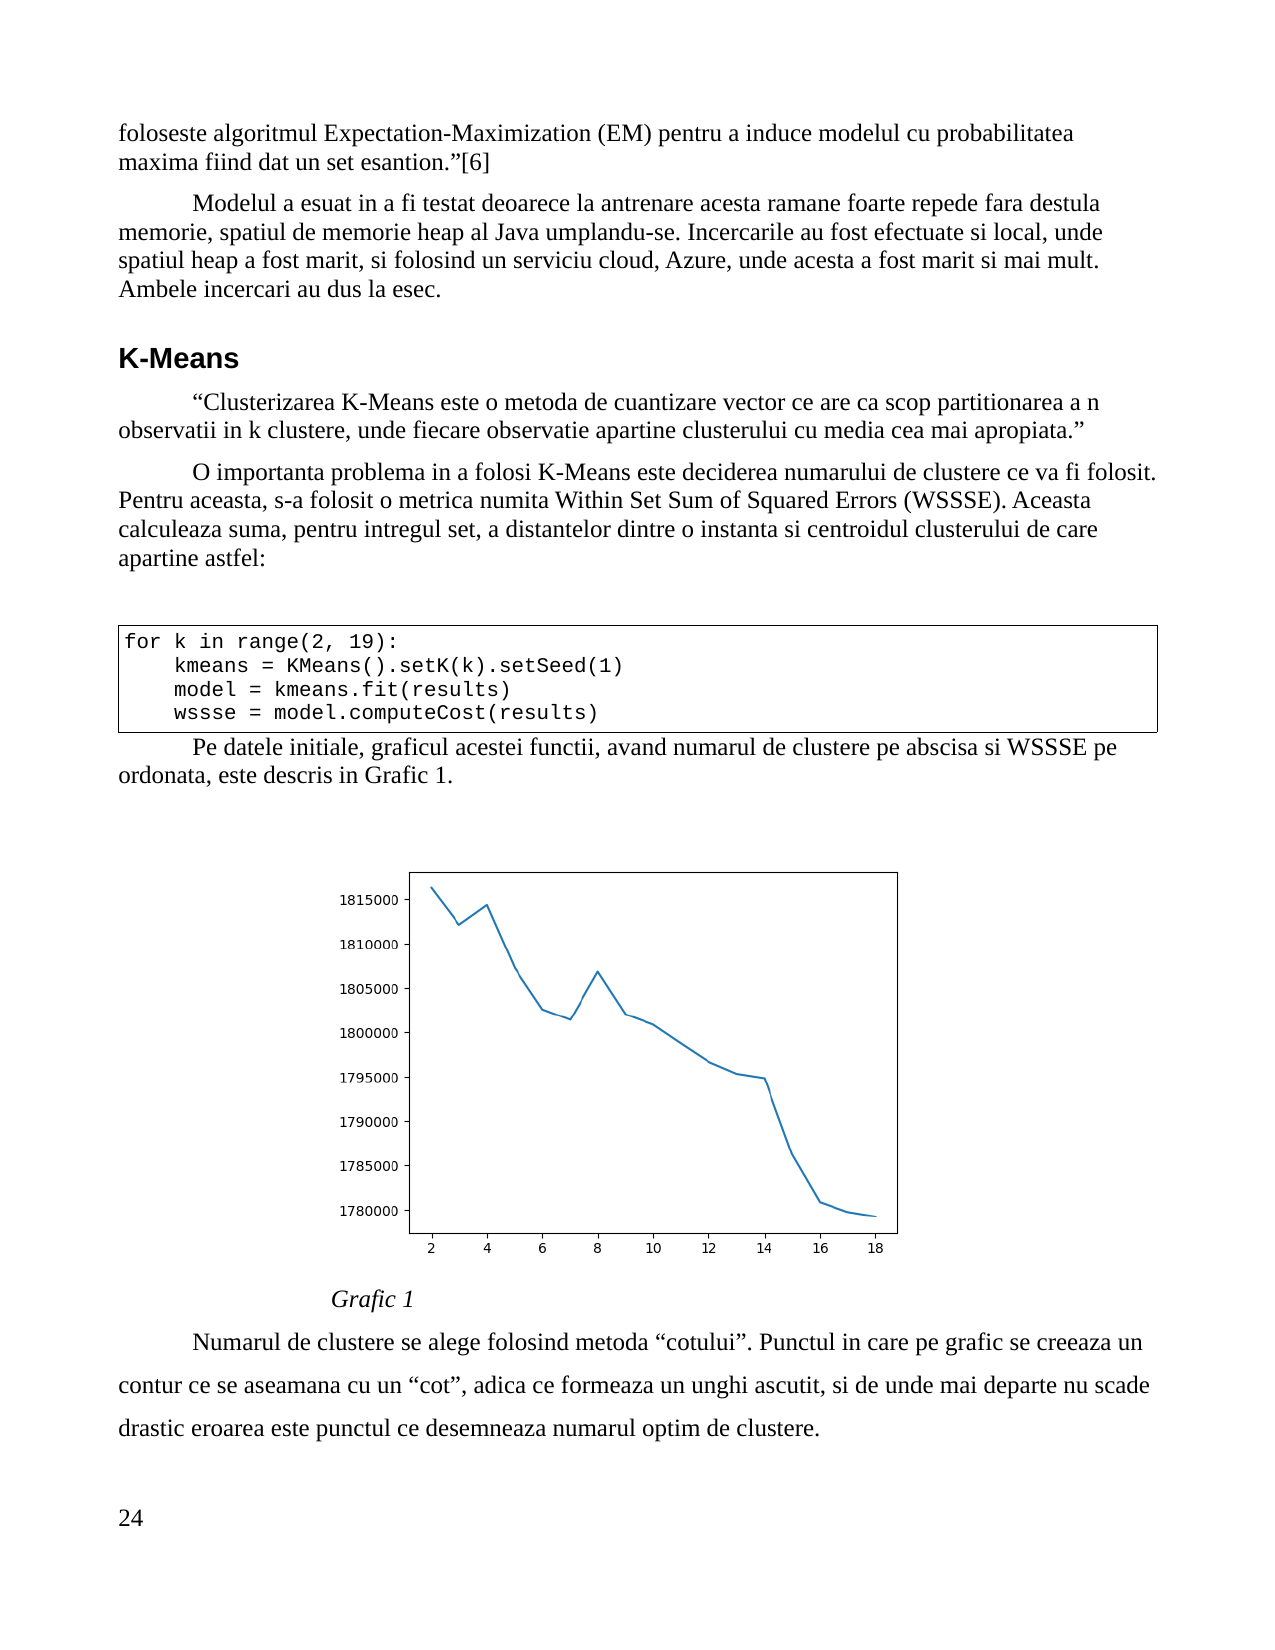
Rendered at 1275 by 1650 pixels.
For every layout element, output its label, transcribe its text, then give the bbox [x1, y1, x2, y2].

text Modelul a esuat in a fi testat deoarece la antrenare acesta ramane foarte repede fara destula memorie, spatiul de memorie heap al Java umplandu-se. Incercarile au fost efectuate si local, unde spatiul heap a fost marit, si folosind un serviciu cloud, Azure, unde acesta a fost marit si mai mult. Ambele incercari au dus la esec. [118, 188, 1157, 303]
text O importanta problema in a folosi K-Means este deciderea numarului de clustere ce va fi folosit. Pentru aceasta, s-a folosit o metrica numita Within Set Sum of Squared Errors (WSSSE). Aceasta calculeaza suma, pentru intregul set, a distantelor dintre o instanta si centroidul clusterului de care apartine astfel: [118, 457, 1157, 572]
text foloseste algoritmul Expectation-Maximization (EM) pentru a induce modelul cu probabilitatea maxima fiind dat un set esantion.”[6] [118, 118, 1157, 176]
text Numarul de clustere se alege folosind metoda “cotului”. Punctul in care pe grafic se creeaza un contur ce se aseamana cu un “cot”, adica ce formeaza un unghi ascutit, si de unde mai departe nu scade drastic eroarea este punctul ce desemneaza numarul optim de clustere. [118, 802, 1157, 1442]
text Pe datele initiale, graficul acestei functii, avand numarul de clustere pe abscisa si WSSSE pe ordonata, este descris in Grafic 1. [118, 733, 1157, 789]
subtitle K-Means [118, 341, 1157, 374]
picture [330, 816, 960, 1284]
text Grafic 1 [331, 1284, 960, 1313]
text “Clusterizarea K-Means este o metoda de cuantizare vector ce are ca scop partitionarea a n observatii in k clustere, unde fiecare observatie apartine clusterului cu media cea mai apropiata.” [118, 387, 1157, 444]
table_header for k in range(2, 19): kmeans = KMeans().setK(k).setSeed(1) model = kmeans.fit(results) wssse = model.computeCost(results) [119, 626, 1157, 732]
